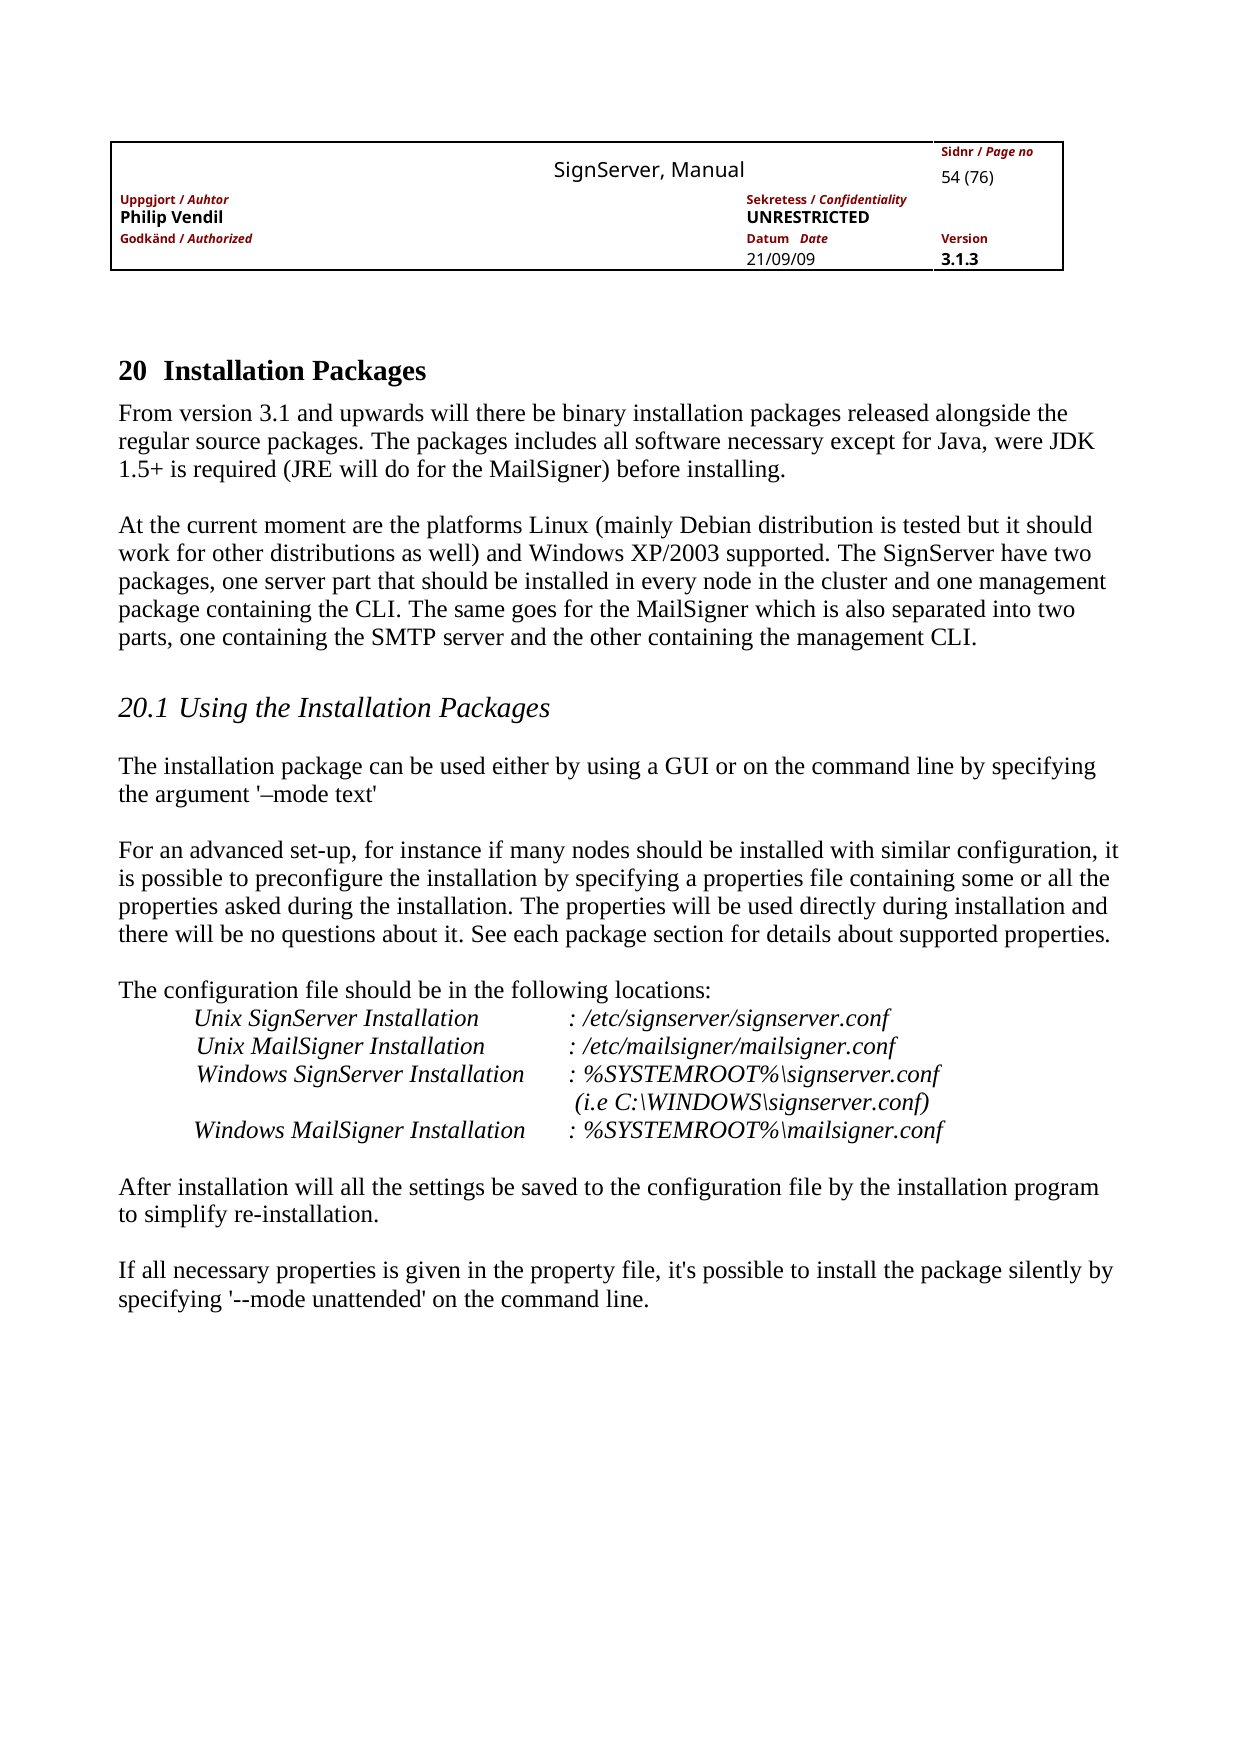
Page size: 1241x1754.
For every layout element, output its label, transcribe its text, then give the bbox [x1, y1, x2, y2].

text Unix MailSigner Installation : /etc/mailsigner/mailsigner.conf [118, 1032, 1122, 1060]
text For an advanced set-up, for instance if many nodes should be installed with similar configuration, it is possible to preconfigure the installation by specifying a properties file containing some or all the properties asked during the installation. The properties will be used directly during installation and there will be no questions about it. See each package section for details about supported properties. [118, 836, 1122, 948]
text From version 3.1 and upwards will there be binary installation packages released alongside the regular source packages. The packages includes all software necessary except for Java, were JDK 1.5+ is required (JRE will do for the MailSigner) before installing. [118, 399, 1122, 483]
subtitle Installation Packages [118, 354, 1122, 386]
subtitle Using the Installation Packages [118, 692, 1122, 724]
text The installation package can be used either by using a GUI or on the command line by specifying the argument '–mode text' [118, 752, 1122, 808]
text Windows SignServer Installation : %SYSTEMROOT%\signserver.conf [118, 1060, 1122, 1088]
text Windows MailSigner Installation : %SYSTEMROOT%\mailsigner.conf [118, 1116, 1122, 1144]
text (i.e C:\WINDOWS\signserver.conf) [118, 1088, 1122, 1116]
text The configuration file should be in the following locations: [118, 976, 1122, 1004]
text At the current moment are the platforms Linux (mainly Debian distribution is tested but it should work for other distributions as well) and Windows XP/2003 supported. The SignServer have two packages, one server part that should be installed in every node in the cluster and one management package containing the CLI. The same goes for the MailSigner which is also separated into two parts, one containing the SMTP server and the other containing the management CLI. [118, 511, 1122, 651]
text If all necessary properties is given in the property file, it's possible to install the package silently by specifying '--mode unattended' on the command line. [118, 1256, 1122, 1312]
text After installation will all the settings be saved to the configuration file by the installation program to simplify re-installation. [118, 1172, 1122, 1228]
text Unix SignServer Installation : /etc/signserver/signserver.conf [118, 1004, 1122, 1032]
